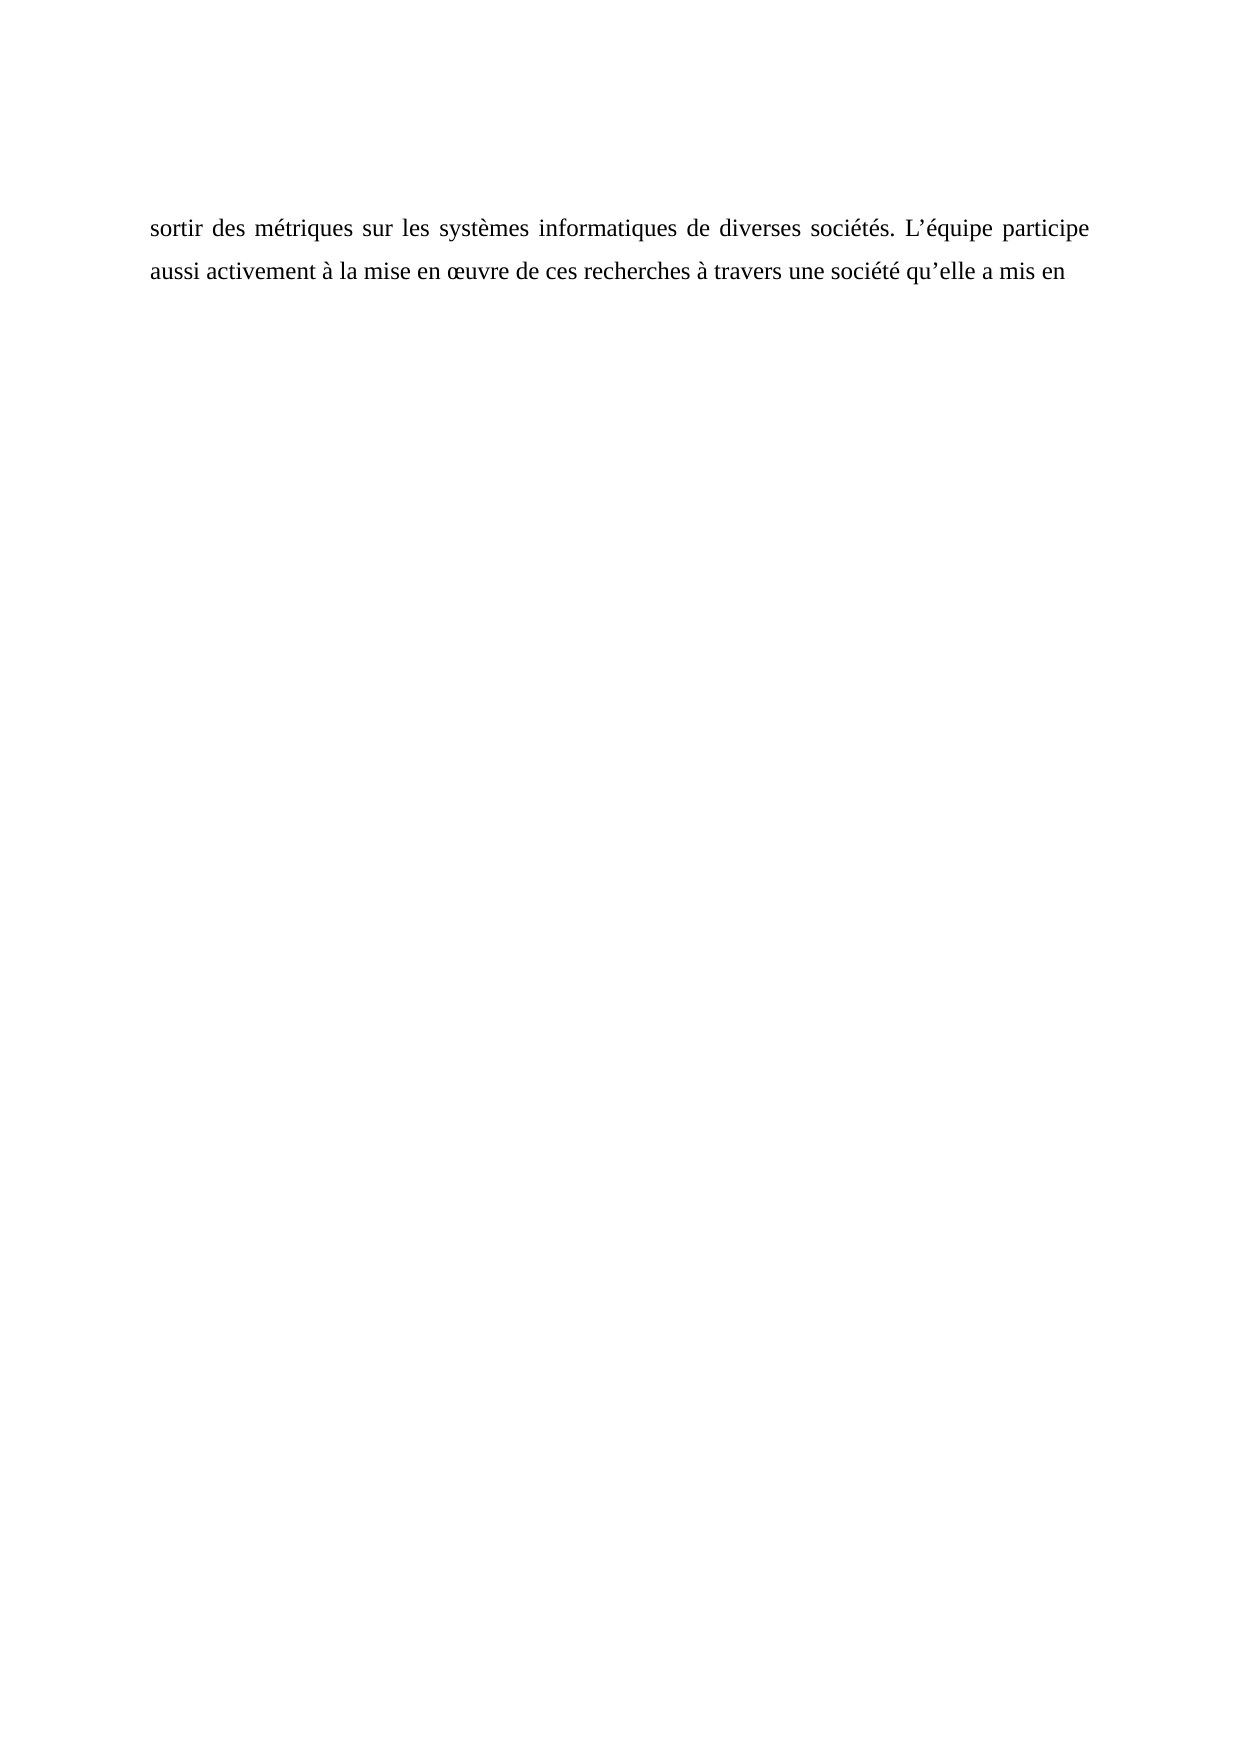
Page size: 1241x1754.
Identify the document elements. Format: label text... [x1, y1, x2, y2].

text sortir des métriques sur les systèmes informatiques de diverses sociétés. L’équipe participe aussi activement à la mise en œuvre de ces recherches à travers une société qu’elle a mis en [150, 213, 1091, 285]
